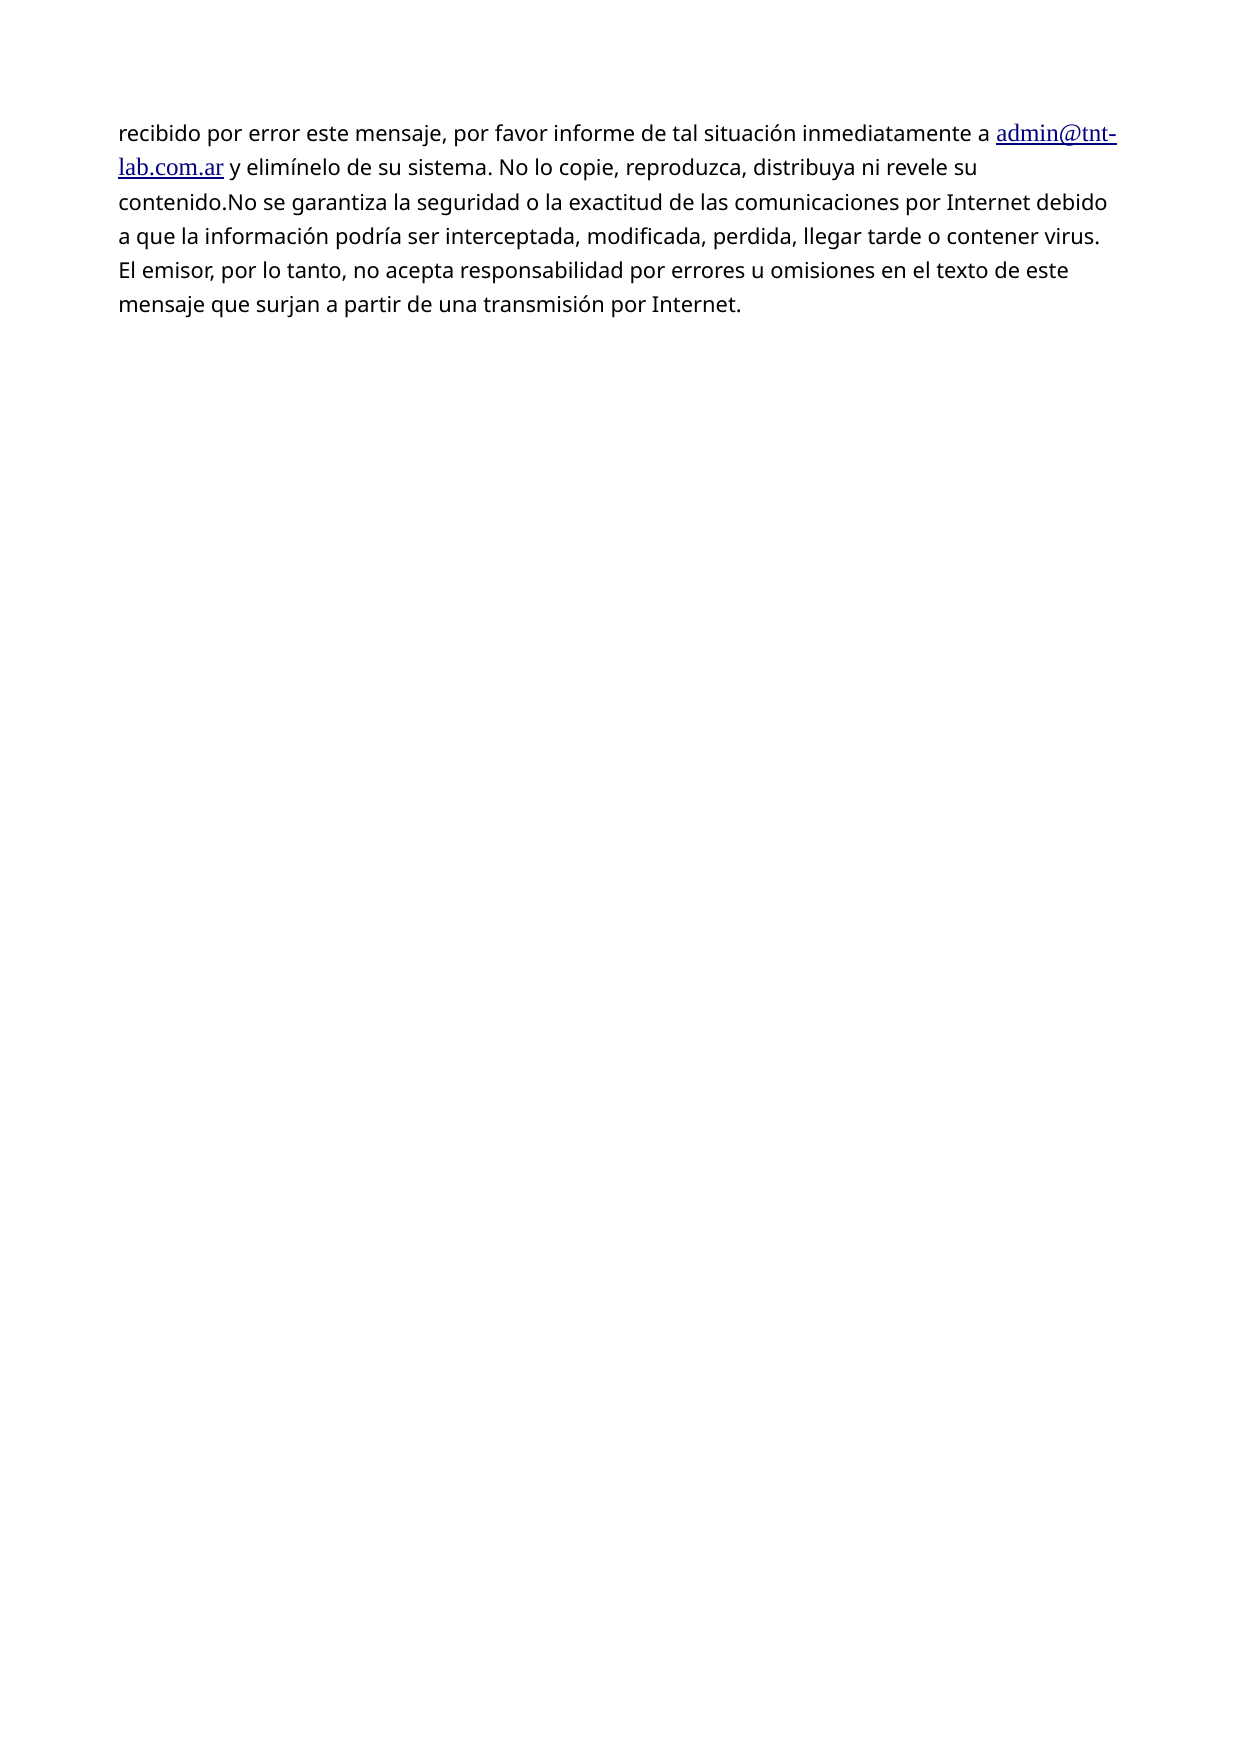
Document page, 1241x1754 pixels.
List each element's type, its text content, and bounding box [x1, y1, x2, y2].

text recibido por error este mensaje, por favor informe de tal situación inmediatamente a admin@tnt-lab.com.ar y elimínelo de su sistema. No lo copie, reproduzca, distribuya ni revele su contenido.No se garantiza la seguridad o la exactitud de las comunicaciones por Internet debido a que la información podría ser interceptada, modificada, perdida, llegar tarde o contener virus. El emisor, por lo tanto, no acepta responsabilidad por errores u omisiones en el texto de este mensaje que surjan a partir de una transmisión por Internet. [118, 118, 1122, 319]
